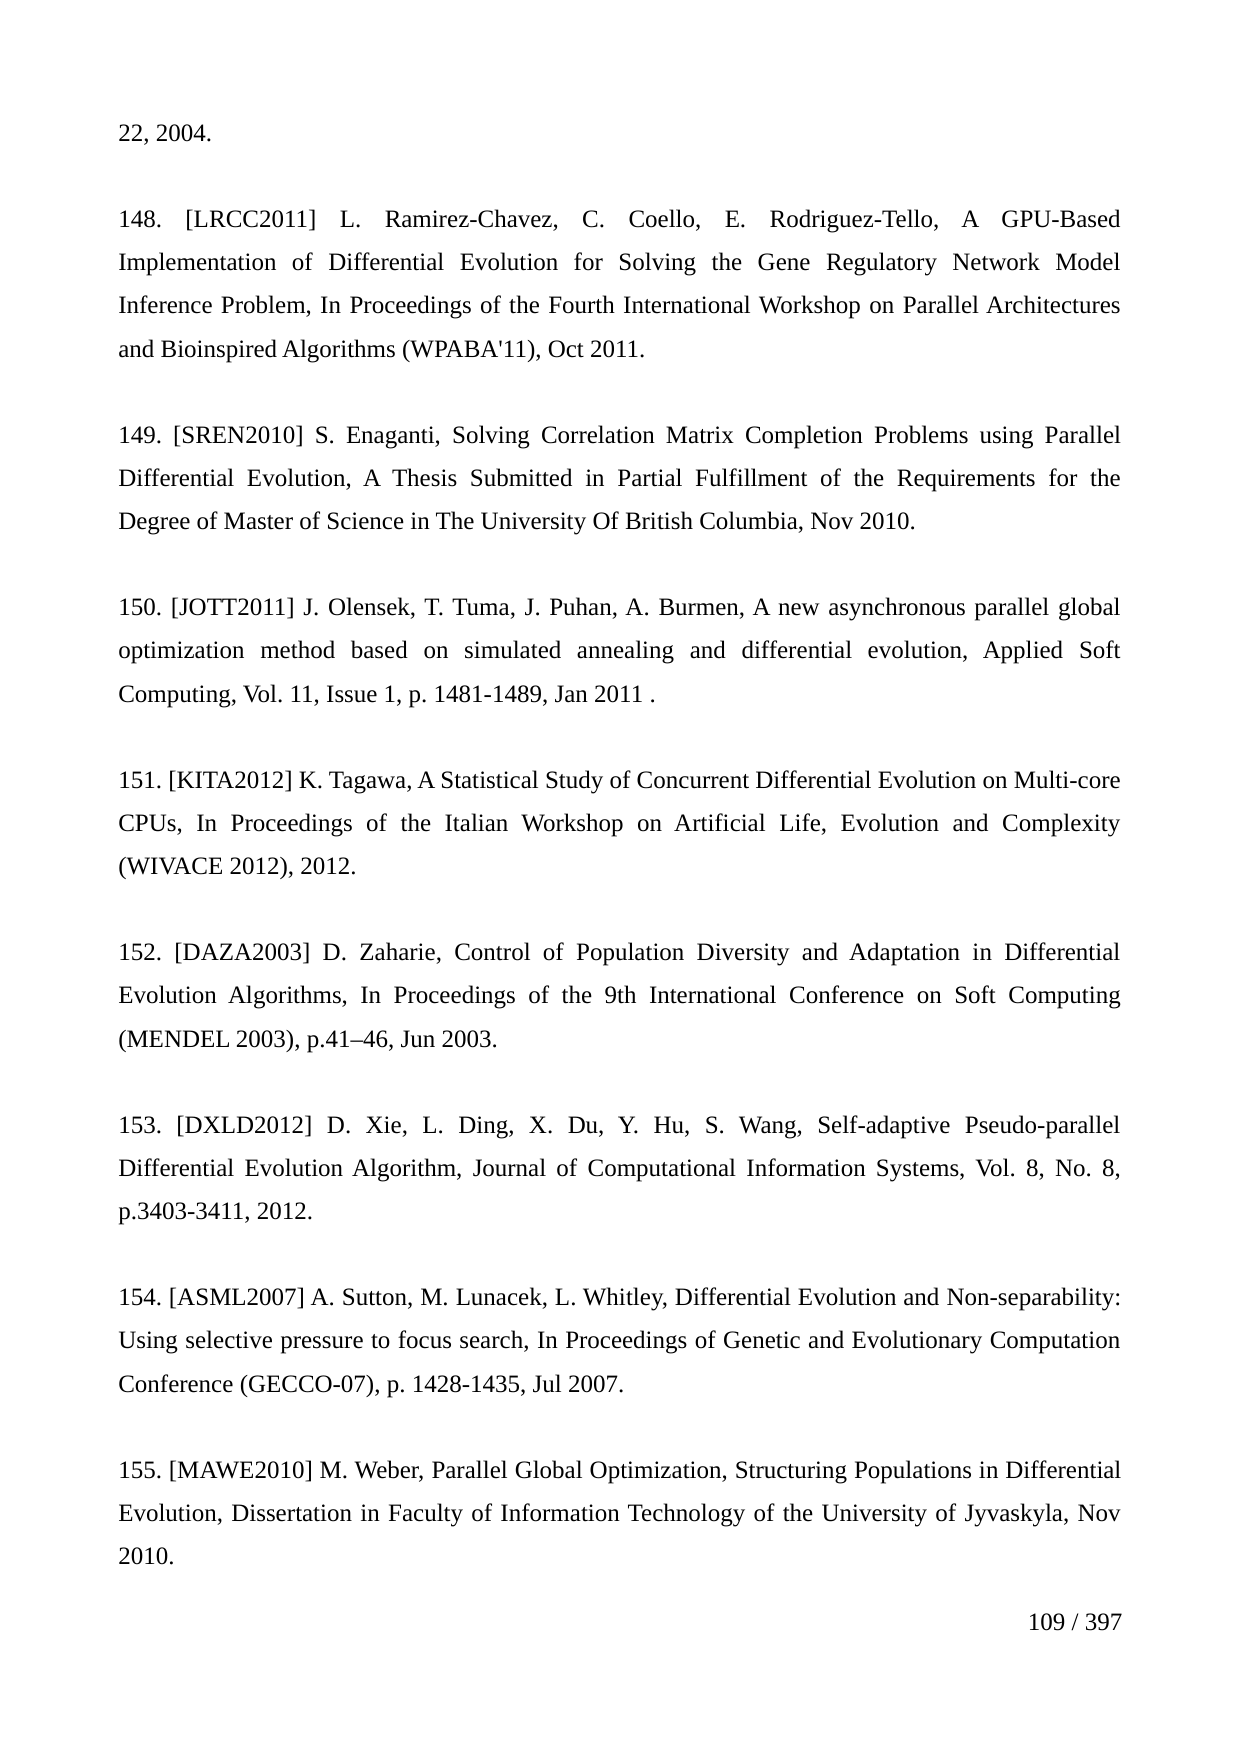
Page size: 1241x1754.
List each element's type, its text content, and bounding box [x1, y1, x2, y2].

text 22, 2004. [118, 118, 1122, 147]
text 148. [LRCC2011] L. Ramirez-Chavez, C. Coello, E. Rodriguez-Tello, A GPU-Based Implementation of Differential Evolution for Solving the Gene Regulatory Network Model Inference Problem, In Proceedings of the Fourth International Workshop on Parallel Architectures and Bioinspired Algorithms (WPABA'11), Oct 2011. [118, 204, 1122, 362]
text 151. [KITA2012] K. Tagawa, A Statistical Study of Concurrent Differential Evolution on Multi-core CPUs, In Proceedings of the Italian Workshop on Artificial Life, Evolution and Complexity (WIVACE 2012), 2012. [118, 765, 1122, 880]
text 150. [JOTT2011] J. Olensek, T. Tuma, J. Puhan, A. Burmen, A new asynchronous parallel global optimization method based on simulated annealing and differential evolution, Applied Soft Computing, Vol. 11, Issue 1, p. 1481-1489, Jan 2011 . [118, 592, 1122, 707]
text 155. [MAWE2010] M. Weber, Parallel Global Optimization, Structuring Populations in Differential Evolution, Dissertation in Faculty of Information Technology of the University of Jyvaskyla, Nov 2010. [118, 1455, 1122, 1570]
text 149. [SREN2010] S. Enaganti, Solving Correlation Matrix Completion Problems using Parallel Differential Evolution, A Thesis Submitted in Partial Fulfillment of the Requirements for the Degree of Master of Science in The University Of British Columbia, Nov 2010. [118, 420, 1122, 535]
text 154. [ASML2007] A. Sutton, M. Lunacek, L. Whitley, Differential Evolution and Non-separability: Using selective pressure to focus search, In Proceedings of Genetic and Evolutionary Computation Conference (GECCO-07), p. 1428-1435, Jul 2007. [118, 1282, 1122, 1397]
text 152. [DAZA2003] D. Zaharie, Control of Population Diversity and Adaptation in Differential Evolution Algorithms, In Proceedings of the 9th International Conference on Soft Computing (MENDEL 2003), p.41–46, Jun 2003. [118, 937, 1122, 1052]
text 153. [DXLD2012] D. Xie, L. Ding, X. Du, Y. Hu, S. Wang, Self-adaptive Pseudo-parallel Differential Evolution Algorithm, Journal of Computational Information Systems, Vol. 8, No. 8, p.3403-3411, 2012. [118, 1110, 1122, 1225]
